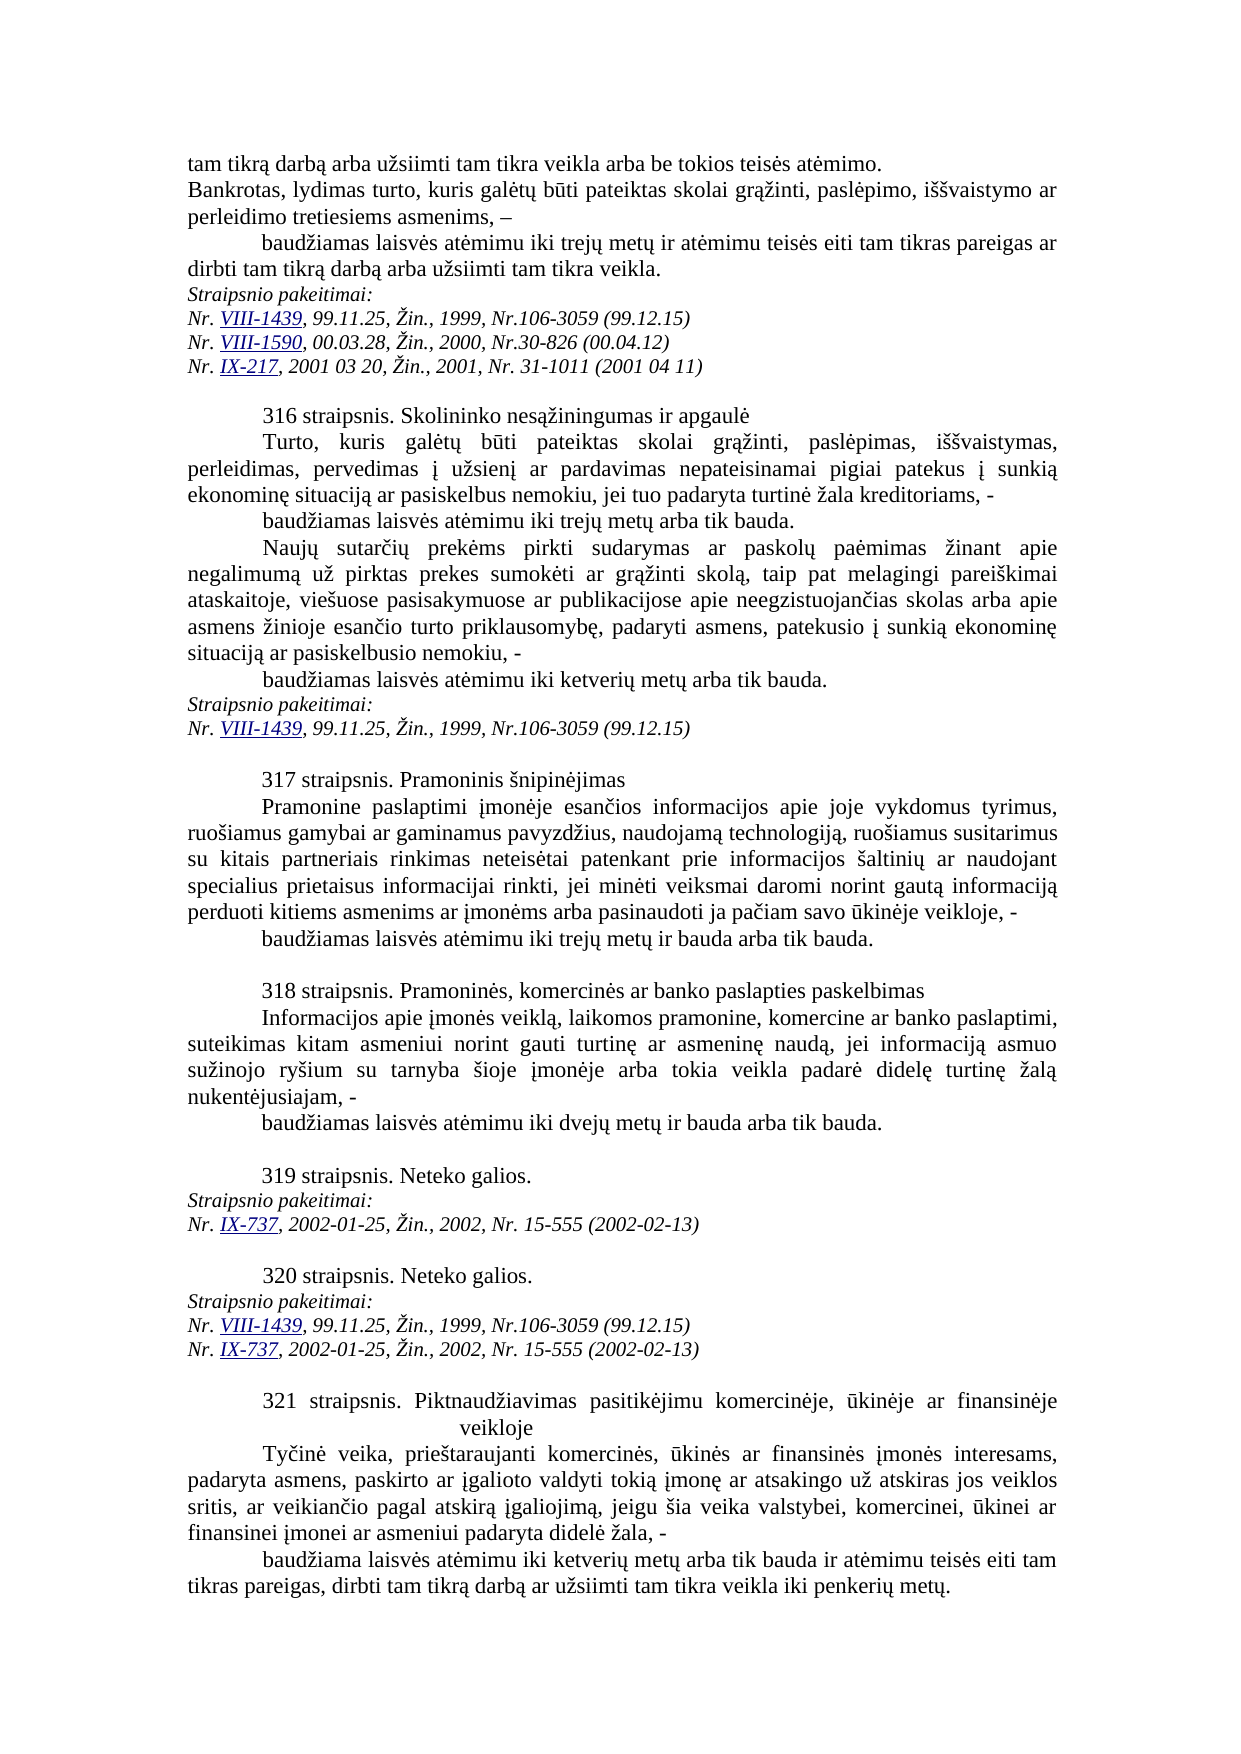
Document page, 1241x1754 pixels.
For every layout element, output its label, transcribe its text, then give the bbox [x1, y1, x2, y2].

text baudžiamas laisvės atėmimu iki ketverių metų arba tik bauda. [187, 666, 1059, 692]
text Pramonine paslaptimi įmonėje esančios informacijos apie joje vykdomus tyrimus, ruošiamus gamybai ar gaminamus pavyzdžius, naudojamą technologiją, ruošiamus susitarimus su kitais partneriais rinkimas neteisėtai patenkant prie informacijos šaltinių ar naudojant specialius prietaisus informacijai rinkti, jei minėti veiksmai daromi norint gautą informaciją perduoti kitiems asmenims ar įmonėms arba pasinaudoti ja pačiam savo ūkinėje veikloje, - [187, 793, 1059, 924]
text Tyčinė veika, prieštaraujanti komercinės, ūkinės ar finansinės įmonės interesams, padaryta asmens, paskirto ar įgalioto valdyti tokią įmonę ar atsakingo už atskiras jos veiklos sritis, ar veikiančio pagal atskirą įgaliojimą, jeigu šia veika valstybei, komercinei, ūkinei ar finansinei įmonei ar asmeniui padaryta didelė žala, - [187, 1440, 1059, 1546]
text Nr. IX-737, 2002-01-25, Žin., 2002, Nr. 15-555 (2002-02-13) [187, 1337, 1059, 1361]
text baudžiama laisvės atėmimu iki ketverių metų arba tik bauda ir atėmimu teisės eiti tam tikras pareigas, dirbti tam tikrą darbą ar užsiimti tam tikra veikla iki penkerių metų. [187, 1546, 1059, 1598]
text baudžiamas laisvės atėmimu iki trejų metų ir bauda arba tik bauda. [187, 924, 1059, 951]
text Straipsnio pakeitimai: [187, 282, 1059, 306]
text baudžiamas laisvės atėmimu iki trejų metų ir atėmimu teisės eiti tam tikras pareigas ar dirbti tam tikrą darbą arba užsiimti tam tikra veikla. [187, 229, 1059, 282]
text Nr. VIII-1439, 99.11.25, Žin., 1999, Nr.106-3059 (99.12.15) [187, 306, 1059, 330]
text Straipsnio pakeitimai: [187, 692, 1059, 716]
text 316 straipsnis. Skolininko nesąžiningumas ir apgaulė [187, 402, 1059, 428]
text Nr. IX-737, 2002-01-25, Žin., 2002, Nr. 15-555 (2002-02-13) [187, 1212, 1059, 1236]
text 321 straipsnis. Piktnaudžiavimas pasitikėjimu komercinėje, ūkinėje ar finansinėje veikloje [262, 1387, 1059, 1440]
text 318 straipsnis. Pramoninės, komercinės ar banko paslapties paskelbimas [187, 977, 1059, 1004]
text Straipsnio pakeitimai: [187, 1289, 1059, 1313]
text Turto, kuris galėtų būti pateiktas skolai grąžinti, paslėpimas, iššvaistymas, perleidimas, pervedimas į užsienį ar pardavimas nepateisinamai pigiai patekus į sunkią ekonominę situaciją ar pasiskelbus nemokiu, jei tuo padaryta turtinė žala kreditoriams, - [187, 428, 1059, 507]
text baudžiamas laisvės atėmimu iki dvejų metų ir bauda arba tik bauda. [187, 1109, 1059, 1135]
text 319 straipsnis. Neteko galios. [187, 1162, 1059, 1188]
text tam tikrą darbą arba užsiimti tam tikra veikla arba be tokios teisės atėmimo. [187, 150, 1059, 176]
text Nr. VIII-1439, 99.11.25, Žin., 1999, Nr.106-3059 (99.12.15) [187, 716, 1059, 740]
text Bankrotas, lydimas turto, kuris galėtų būti pateiktas skolai grąžinti, paslėpimo, iššvaistymo ar perleidimo tretiesiems asmenims, – [187, 176, 1059, 229]
text Straipsnio pakeitimai: [187, 1188, 1059, 1212]
text Naujų sutarčių prekėms pirkti sudarymas ar paskolų paėmimas žinant apie negalimumą už pirktas prekes sumokėti ar grąžinti skolą, taip pat melagingi pareiškimai ataskaitoje, viešuose pasisakymuose ar publikacijose apie neegzistuojančias skolas arba apie asmens žinioje esančio turto priklausomybę, padaryti asmens, patekusio į sunkią ekonominę situaciją ar pasiskelbusio nemokiu, - [187, 534, 1059, 666]
text baudžiamas laisvės atėmimu iki trejų metų arba tik bauda. [187, 507, 1059, 534]
text 320 straipsnis. Neteko galios. [187, 1263, 1059, 1289]
text Nr. VIII-1439, 99.11.25, Žin., 1999, Nr.106-3059 (99.12.15) [187, 1313, 1059, 1337]
text Nr. VIII-1590, 00.03.28, Žin., 2000, Nr.30-826 (00.04.12) [187, 330, 1059, 354]
text 317 straipsnis. Pramoninis šnipinėjimas [207, 766, 1059, 793]
text Nr. IX-217, 2001 03 20, Žin., 2001, Nr. 31-1011 (2001 04 11) [187, 354, 1059, 378]
text Informacijos apie įmonės veiklą, laikomos pramonine, komercine ar banko paslaptimi, suteikimas kitam asmeniui norint gauti turtinę ar asmeninę naudą, jei informaciją asmuo sužinojo ryšium su tarnyba šioje įmonėje arba tokia veikla padarė didelę turtinę žalą nukentėjusiajam, - [187, 1004, 1059, 1109]
